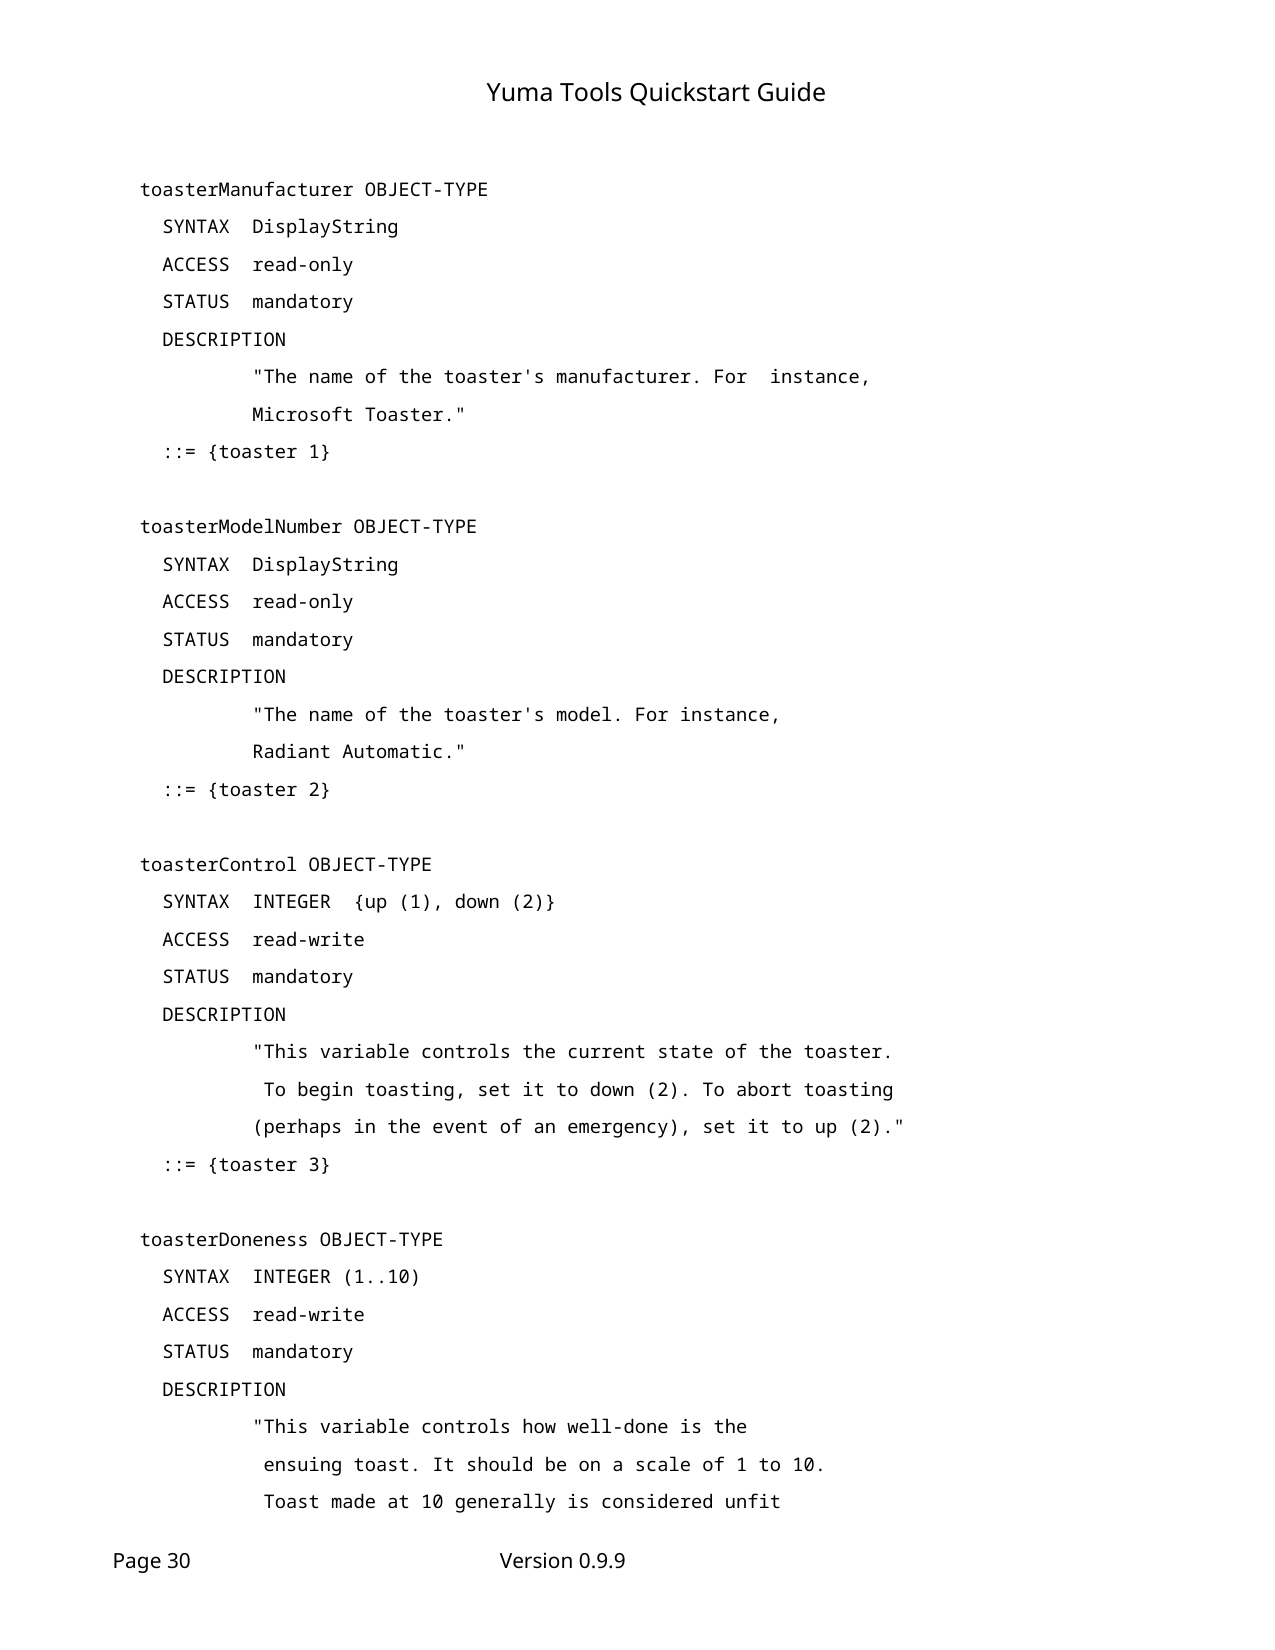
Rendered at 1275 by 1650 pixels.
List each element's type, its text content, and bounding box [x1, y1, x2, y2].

text "The name of the toaster's model. For instance, [139, 701, 1200, 727]
text SYNTAX INTEGER {up (1), down (2)} [139, 888, 1200, 914]
text toasterModelNumber OBJECT-TYPE [139, 513, 1200, 539]
text ACCESS read-only [139, 251, 1200, 277]
text ::= {toaster 1} [139, 438, 1200, 464]
text "This variable controls how well-done is the [139, 1413, 1200, 1439]
text ::= {toaster 2} [139, 776, 1200, 802]
text STATUS mandatory [139, 626, 1200, 652]
text ::= {toaster 3} [139, 1151, 1200, 1177]
text DESCRIPTION [139, 663, 1200, 689]
text Toast made at 10 generally is considered unfit [139, 1488, 1200, 1514]
text DESCRIPTION [139, 1376, 1200, 1402]
text DESCRIPTION [139, 1001, 1200, 1027]
text toasterControl OBJECT-TYPE [139, 851, 1200, 877]
text ACCESS read-write [139, 926, 1200, 952]
text SYNTAX DisplayString [139, 213, 1200, 239]
text "This variable controls the current state of the toaster. [139, 1038, 1200, 1064]
text ensuing toast. It should be on a scale of 1 to 10. [139, 1451, 1200, 1477]
text DESCRIPTION [139, 326, 1200, 352]
text toasterManufacturer OBJECT-TYPE [139, 176, 1200, 202]
text SYNTAX DisplayString [139, 551, 1200, 577]
text (perhaps in the event of an emergency), set it to up (2)." [139, 1113, 1200, 1139]
text ACCESS read-write [139, 1301, 1200, 1327]
text ACCESS read-only [139, 588, 1200, 614]
text Radiant Automatic." [139, 738, 1200, 764]
text STATUS mandatory [139, 288, 1200, 314]
text "The name of the toaster's manufacturer. For instance, [139, 363, 1200, 389]
text Microsoft Toaster." [139, 401, 1200, 427]
text SYNTAX INTEGER (1..10) [139, 1263, 1200, 1289]
text To begin toasting, set it to down (2). To abort toasting [139, 1076, 1200, 1102]
text toasterDoneness OBJECT-TYPE [139, 1226, 1200, 1252]
text STATUS mandatory [139, 1338, 1200, 1364]
text STATUS mandatory [139, 963, 1200, 989]
